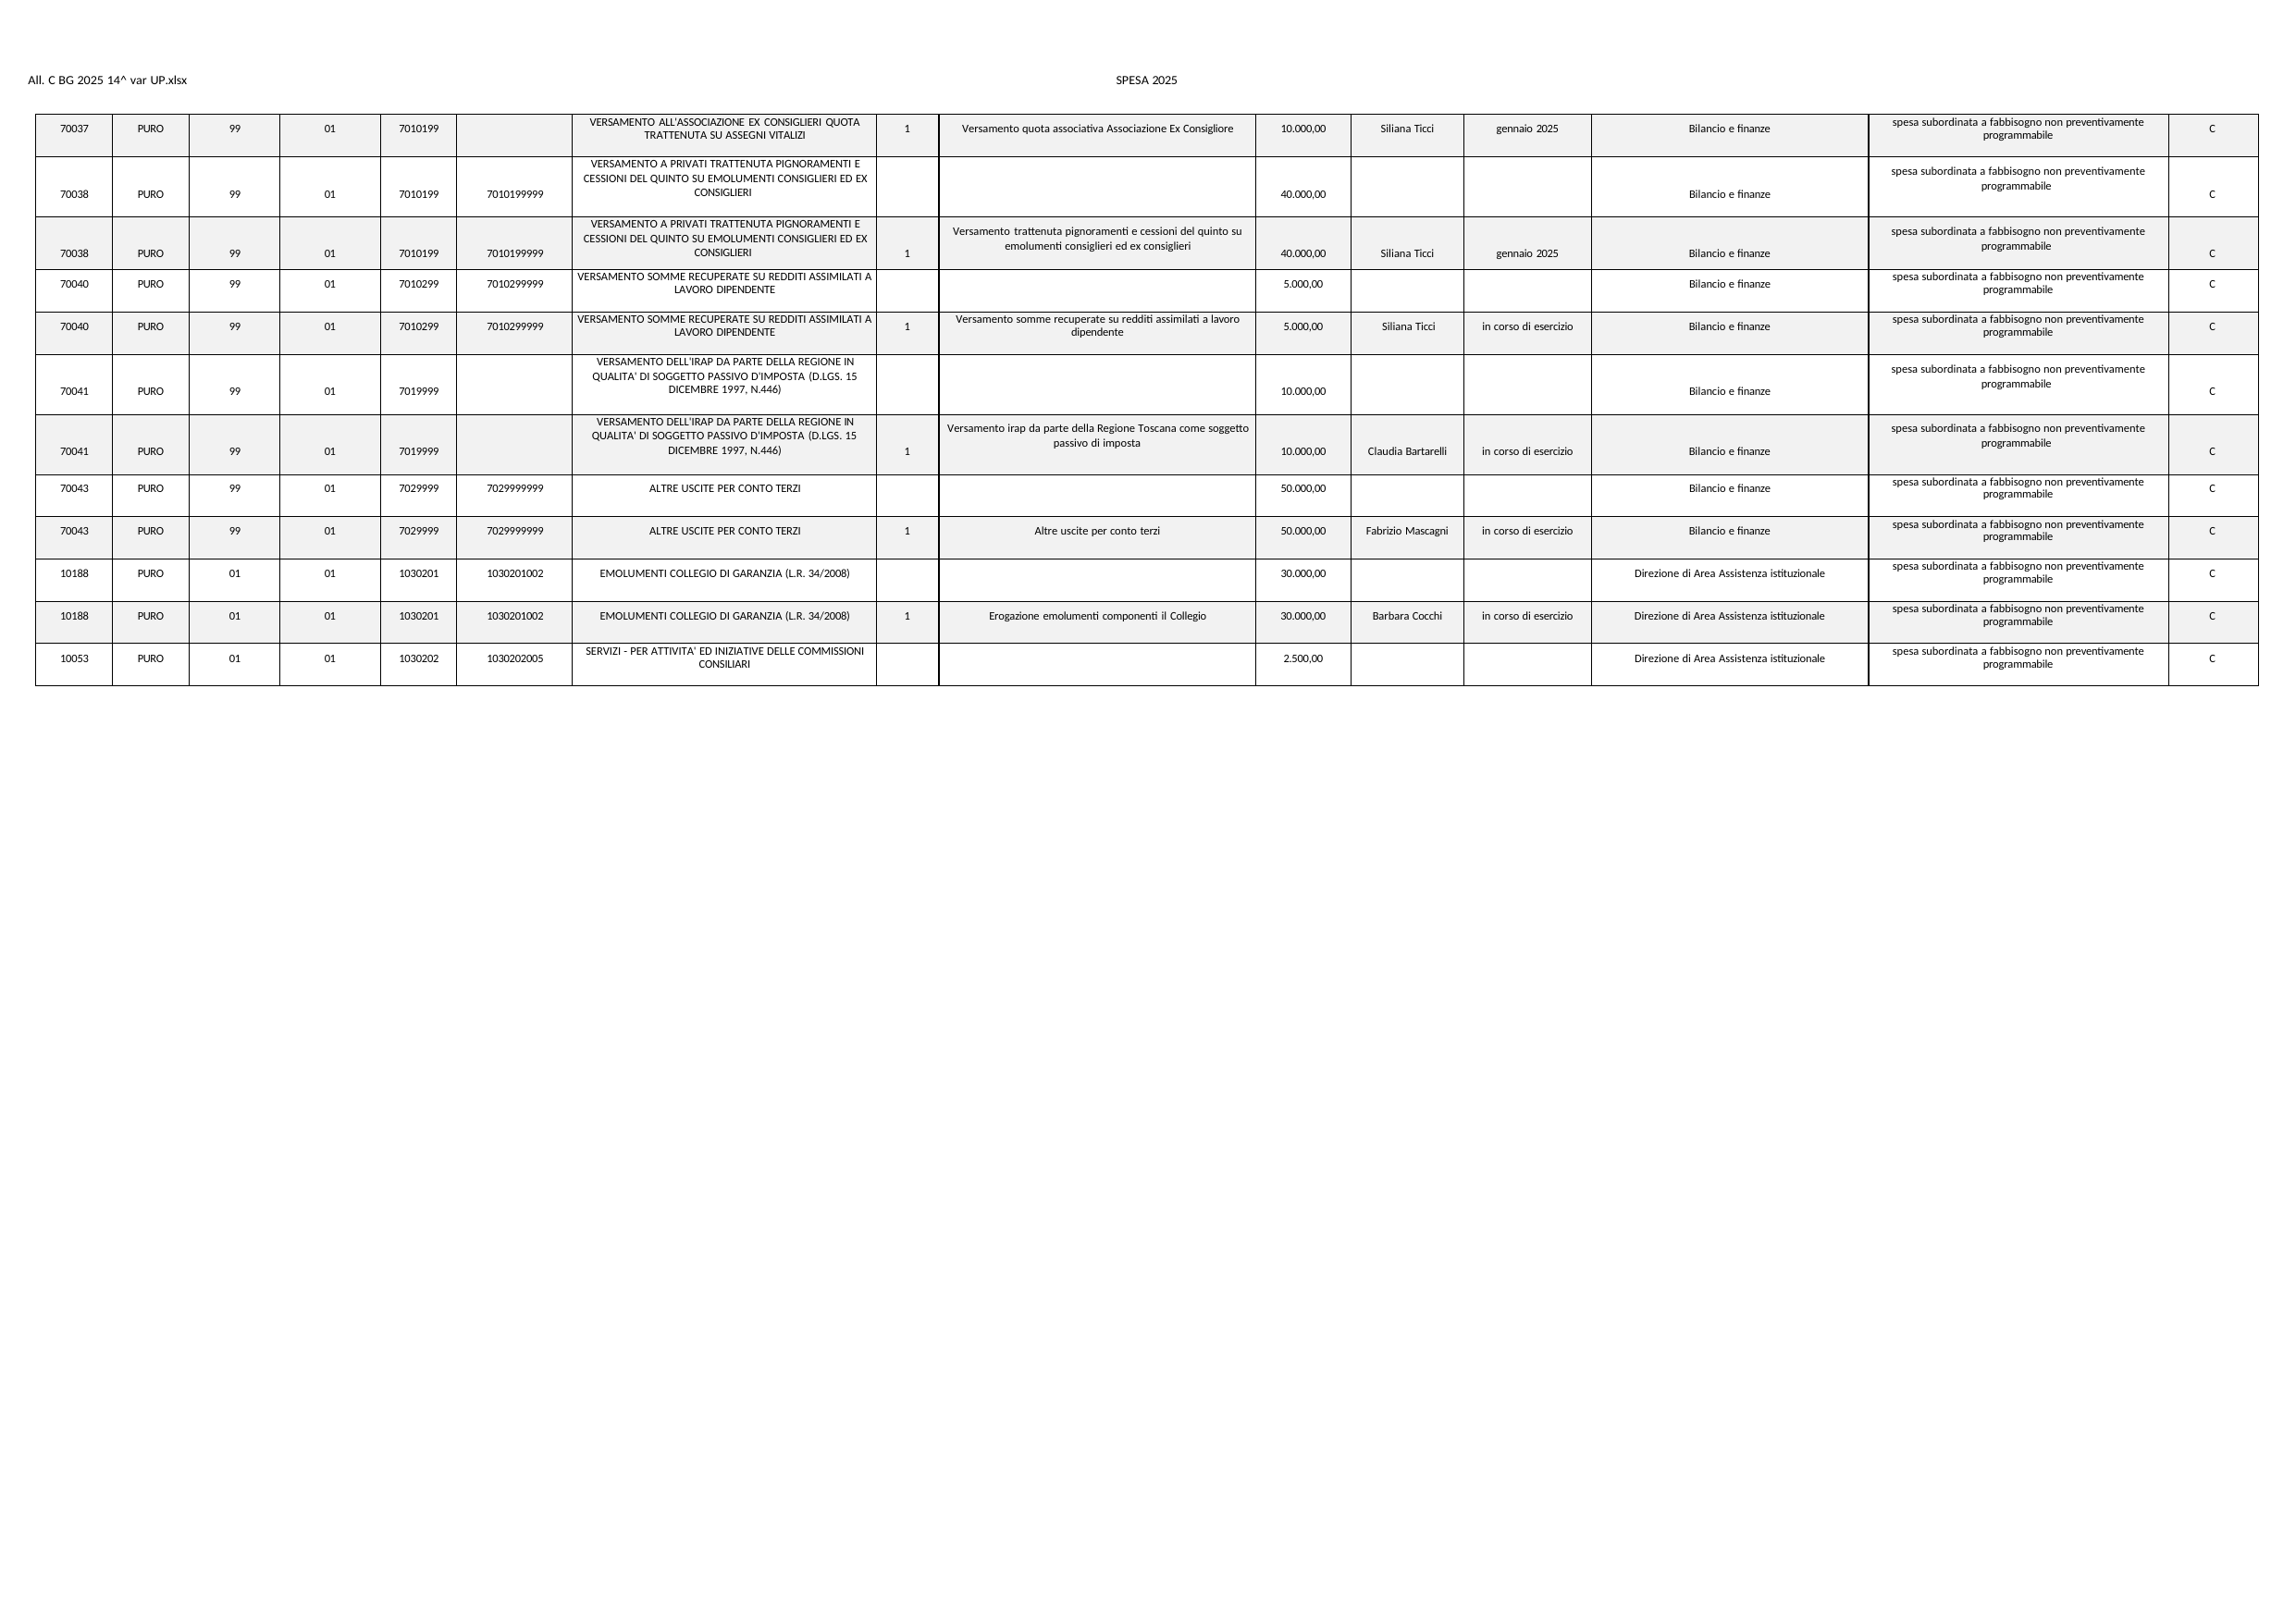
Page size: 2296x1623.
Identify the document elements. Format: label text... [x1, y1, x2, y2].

table_cell 99 [190, 313, 279, 354]
table_cell 99 [190, 270, 279, 312]
table_cell 01 [190, 644, 279, 685]
table_cell 70040 [36, 313, 112, 354]
table_cell 7010199 [381, 157, 456, 216]
table_cell 7010199999 [457, 157, 572, 216]
table_cell Bilancio e finanze [1592, 415, 1868, 473]
table_cell 7010299999 [457, 270, 572, 312]
table_cell 1030201 [381, 602, 456, 643]
table_cell 01 [280, 115, 380, 156]
table_cell C [2169, 559, 2258, 600]
table_cell Bilancio e finanze [1592, 115, 1868, 156]
table_cell 1030201002 [457, 602, 572, 643]
table_cell spesa subordinata a fabbisogno non preventivamente programmabile [1870, 517, 2168, 559]
table_cell 2.500,00 [1256, 644, 1351, 685]
table_cell 01 [280, 644, 380, 685]
table_cell C [2169, 355, 2258, 413]
table_cell [877, 475, 938, 516]
table_cell PURO [113, 115, 189, 156]
table_cell 7029999 [381, 517, 456, 559]
table_cell 70043 [36, 475, 112, 516]
table_cell spesa subordinata a fabbisogno non preventivamente programmabile [1870, 559, 2168, 600]
table_cell 7010199 [381, 115, 456, 156]
table_cell [1464, 157, 1591, 216]
table_cell 99 [190, 157, 279, 216]
table_cell in corso di esercizio [1464, 602, 1591, 643]
table_cell spesa subordinata a fabbisogno non preventivamente programmabile [1870, 313, 2168, 354]
table_cell 01 [280, 475, 380, 516]
table_cell 01 [280, 602, 380, 643]
table_cell 10.000,00 [1256, 415, 1351, 473]
table_cell [940, 559, 1255, 600]
table_cell 40.000,00 [1256, 157, 1351, 216]
table_cell [1352, 475, 1463, 516]
table_cell PURO [113, 270, 189, 312]
table_cell C [2169, 644, 2258, 685]
table_cell VERSAMENTO DELL'IRAP DA PARTE DELLA REGIONE IN QUALITA' DI SOGGETTO PASSIVO D'IMPOSTA (D.LGS. 15 DICEMBRE 1997, N.446) [573, 415, 876, 473]
table_cell 10.000,00 [1256, 355, 1351, 413]
table_cell [1464, 644, 1591, 685]
table_cell in corso di esercizio [1464, 313, 1591, 354]
table_cell PURO [113, 602, 189, 643]
table_cell spesa subordinata a fabbisogno non preventivamente programmabile [1870, 270, 2168, 312]
table_cell C [2169, 313, 2258, 354]
table_cell spesa subordinata a fabbisogno non preventivamente programmabile [1870, 217, 2168, 269]
table_cell spesa subordinata a fabbisogno non preventivamente programmabile [1870, 115, 2168, 156]
table_cell C [2169, 517, 2258, 559]
table_cell 30.000,00 [1256, 602, 1351, 643]
table_cell Bilancio e finanze [1592, 475, 1868, 516]
table_cell Fabrizio Mascagni [1352, 517, 1463, 559]
table_cell Siliana Ticci [1352, 115, 1463, 156]
table_cell PURO [113, 644, 189, 685]
table_cell [940, 355, 1255, 413]
table_cell 99 [190, 415, 279, 473]
table_cell 99 [190, 517, 279, 559]
table_cell 01 [190, 602, 279, 643]
table_cell Versamento somme recuperate su redditi assimilati a lavoro dipendente [940, 313, 1255, 354]
table_cell [877, 270, 938, 312]
table_cell ALTRE USCITE PER CONTO TERZI [573, 517, 876, 559]
table_cell 1 [877, 415, 938, 473]
table_cell [1464, 270, 1591, 312]
table_cell Bilancio e finanze [1592, 270, 1868, 312]
table_cell gennaio 2025 [1464, 217, 1591, 269]
table_cell 7010199 [381, 217, 456, 269]
table_cell spesa subordinata a fabbisogno non preventivamente programmabile [1870, 475, 2168, 516]
table_cell [1352, 270, 1463, 312]
table_cell 70038 [36, 157, 112, 216]
table_cell 1030202 [381, 644, 456, 685]
table_cell 01 [280, 517, 380, 559]
table_cell [1352, 157, 1463, 216]
table_cell PURO [113, 415, 189, 473]
table_cell Bilancio e finanze [1592, 517, 1868, 559]
table_cell [877, 157, 938, 216]
table_cell 40.000,00 [1256, 217, 1351, 269]
table_cell Versamento irap da parte della Regione Toscana come soggetto passivo di imposta [940, 415, 1255, 473]
table_cell PURO [113, 313, 189, 354]
table_cell VERSAMENTO A PRIVATI TRATTENUTA PIGNORAMENTI E CESSIONI DEL QUINTO SU EMOLUMENTI CONSIGLIERI ED EX CONSIGLIERI [573, 217, 876, 269]
table_cell 1 [877, 602, 938, 643]
table_cell ALTRE USCITE PER CONTO TERZI [573, 475, 876, 516]
table_cell 01 [280, 313, 380, 354]
table_cell 01 [280, 270, 380, 312]
table_cell [457, 355, 572, 413]
table_cell 7029999999 [457, 475, 572, 516]
table_cell [940, 644, 1255, 685]
table_cell [877, 559, 938, 600]
table_cell 10188 [36, 602, 112, 643]
table_cell 70041 [36, 355, 112, 413]
table_cell [1464, 355, 1591, 413]
table_cell Direzione di Area Assistenza istituzionale [1592, 644, 1868, 685]
table_cell 7010299 [381, 313, 456, 354]
table_cell 30.000,00 [1256, 559, 1351, 600]
table_cell EMOLUMENTI COLLEGIO DI GARANZIA (L.R. 34/2008) [573, 602, 876, 643]
table_cell 99 [190, 355, 279, 413]
table_cell 99 [190, 475, 279, 516]
table_cell PURO [113, 355, 189, 413]
table_cell [940, 157, 1255, 216]
table_cell Altre uscite per conto terzi [940, 517, 1255, 559]
table_cell 01 [190, 559, 279, 600]
table_cell [877, 644, 938, 685]
table_cell 7019999 [381, 415, 456, 473]
table_cell [1352, 644, 1463, 685]
table_cell 7010299 [381, 270, 456, 312]
table_cell [1464, 475, 1591, 516]
table_cell 1 [877, 313, 938, 354]
table_cell VERSAMENTO A PRIVATI TRATTENUTA PIGNORAMENTI E CESSIONI DEL QUINTO SU EMOLUMENTI CONSIGLIERI ED EX CONSIGLIERI [573, 157, 876, 216]
table_cell 99 [190, 115, 279, 156]
table_cell VERSAMENTO SOMME RECUPERATE SU REDDITI ASSIMILATI A LAVORO DIPENDENTE [573, 270, 876, 312]
table_cell spesa subordinata a fabbisogno non preventivamente programmabile [1870, 157, 2168, 216]
table_cell 01 [280, 157, 380, 216]
table_cell 7019999 [381, 355, 456, 413]
table_cell [1352, 559, 1463, 600]
table_cell spesa subordinata a fabbisogno non preventivamente programmabile [1870, 602, 2168, 643]
table_cell 01 [280, 415, 380, 473]
table_cell PURO [113, 217, 189, 269]
table_cell C [2169, 217, 2258, 269]
table_cell Bilancio e finanze [1592, 157, 1868, 216]
table_cell spesa subordinata a fabbisogno non preventivamente programmabile [1870, 355, 2168, 413]
table_cell PURO [113, 559, 189, 600]
table_cell 70038 [36, 217, 112, 269]
table_cell [1352, 355, 1463, 413]
table_cell Bilancio e finanze [1592, 313, 1868, 354]
table_cell VERSAMENTO SOMME RECUPERATE SU REDDITI ASSIMILATI A LAVORO DIPENDENTE [573, 313, 876, 354]
table_cell C [2169, 115, 2258, 156]
table_cell in corso di esercizio [1464, 415, 1591, 473]
table_cell 1 [877, 217, 938, 269]
table_cell 1030201 [381, 559, 456, 600]
table_cell [877, 355, 938, 413]
table_cell 70043 [36, 517, 112, 559]
table_cell PURO [113, 475, 189, 516]
table_cell 70037 [36, 115, 112, 156]
table_cell 7010299999 [457, 313, 572, 354]
table_cell in corso di esercizio [1464, 517, 1591, 559]
table_cell [1464, 559, 1591, 600]
table_cell C [2169, 602, 2258, 643]
table_cell 1 [877, 115, 938, 156]
table_cell Claudia Bartarelli [1352, 415, 1463, 473]
table_cell VERSAMENTO DELL'IRAP DA PARTE DELLA REGIONE IN QUALITA' DI SOGGETTO PASSIVO D'IMPOSTA (D.LGS. 15 DICEMBRE 1997, N.446) [573, 355, 876, 413]
table_cell [457, 115, 572, 156]
table_cell 1030201002 [457, 559, 572, 600]
table_cell 01 [280, 217, 380, 269]
table_cell SERVIZI - PER ATTIVITA' ED INIZIATIVE DELLE COMMISSIONI CONSILIARI [573, 644, 876, 685]
table_cell VERSAMENTO ALL'ASSOCIAZIONE EX CONSIGLIERI QUOTA TRATTENUTA SU ASSEGNI VITALIZI [573, 115, 876, 156]
table_cell C [2169, 270, 2258, 312]
table_cell 01 [280, 355, 380, 413]
table_cell PURO [113, 157, 189, 216]
table_cell 5.000,00 [1256, 313, 1351, 354]
table_cell PURO [113, 517, 189, 559]
table_cell Erogazione emolumenti componenti il Collegio [940, 602, 1255, 643]
table_cell [940, 475, 1255, 516]
table_cell Barbara Cocchi [1352, 602, 1463, 643]
table_cell 1030202005 [457, 644, 572, 685]
table_cell 70041 [36, 415, 112, 473]
table_cell C [2169, 157, 2258, 216]
table_cell [940, 270, 1255, 312]
table_cell 50.000,00 [1256, 475, 1351, 516]
table_cell Direzione di Area Assistenza istituzionale [1592, 559, 1868, 600]
table_cell Siliana Ticci [1352, 313, 1463, 354]
table_cell gennaio 2025 [1464, 115, 1591, 156]
table_cell 5.000,00 [1256, 270, 1351, 312]
table_cell Bilancio e finanze [1592, 355, 1868, 413]
table_cell 01 [280, 559, 380, 600]
table_cell C [2169, 415, 2258, 473]
table_cell 10188 [36, 559, 112, 600]
table_cell 70040 [36, 270, 112, 312]
table_cell Direzione di Area Assistenza istituzionale [1592, 602, 1868, 643]
table_cell Bilancio e finanze [1592, 217, 1868, 269]
table_cell Versamento quota associativa Associazione Ex Consigliore [940, 115, 1255, 156]
table_cell 99 [190, 217, 279, 269]
table_cell Versamento trattenuta pignoramenti e cessioni del quinto su emolumenti consiglieri ed ex consiglieri [940, 217, 1255, 269]
table_cell 10.000,00 [1256, 115, 1351, 156]
table_cell 7029999999 [457, 517, 572, 559]
table_cell [457, 415, 572, 473]
table_cell 10053 [36, 644, 112, 685]
table_cell 1 [877, 517, 938, 559]
table_cell 7029999 [381, 475, 456, 516]
table_cell spesa subordinata a fabbisogno non preventivamente programmabile [1870, 415, 2168, 473]
table_cell 50.000,00 [1256, 517, 1351, 559]
table_cell 7010199999 [457, 217, 572, 269]
table_cell EMOLUMENTI COLLEGIO DI GARANZIA (L.R. 34/2008) [573, 559, 876, 600]
table_cell spesa subordinata a fabbisogno non preventivamente programmabile [1870, 644, 2168, 685]
table_cell Siliana Ticci [1352, 217, 1463, 269]
table_cell C [2169, 475, 2258, 516]
